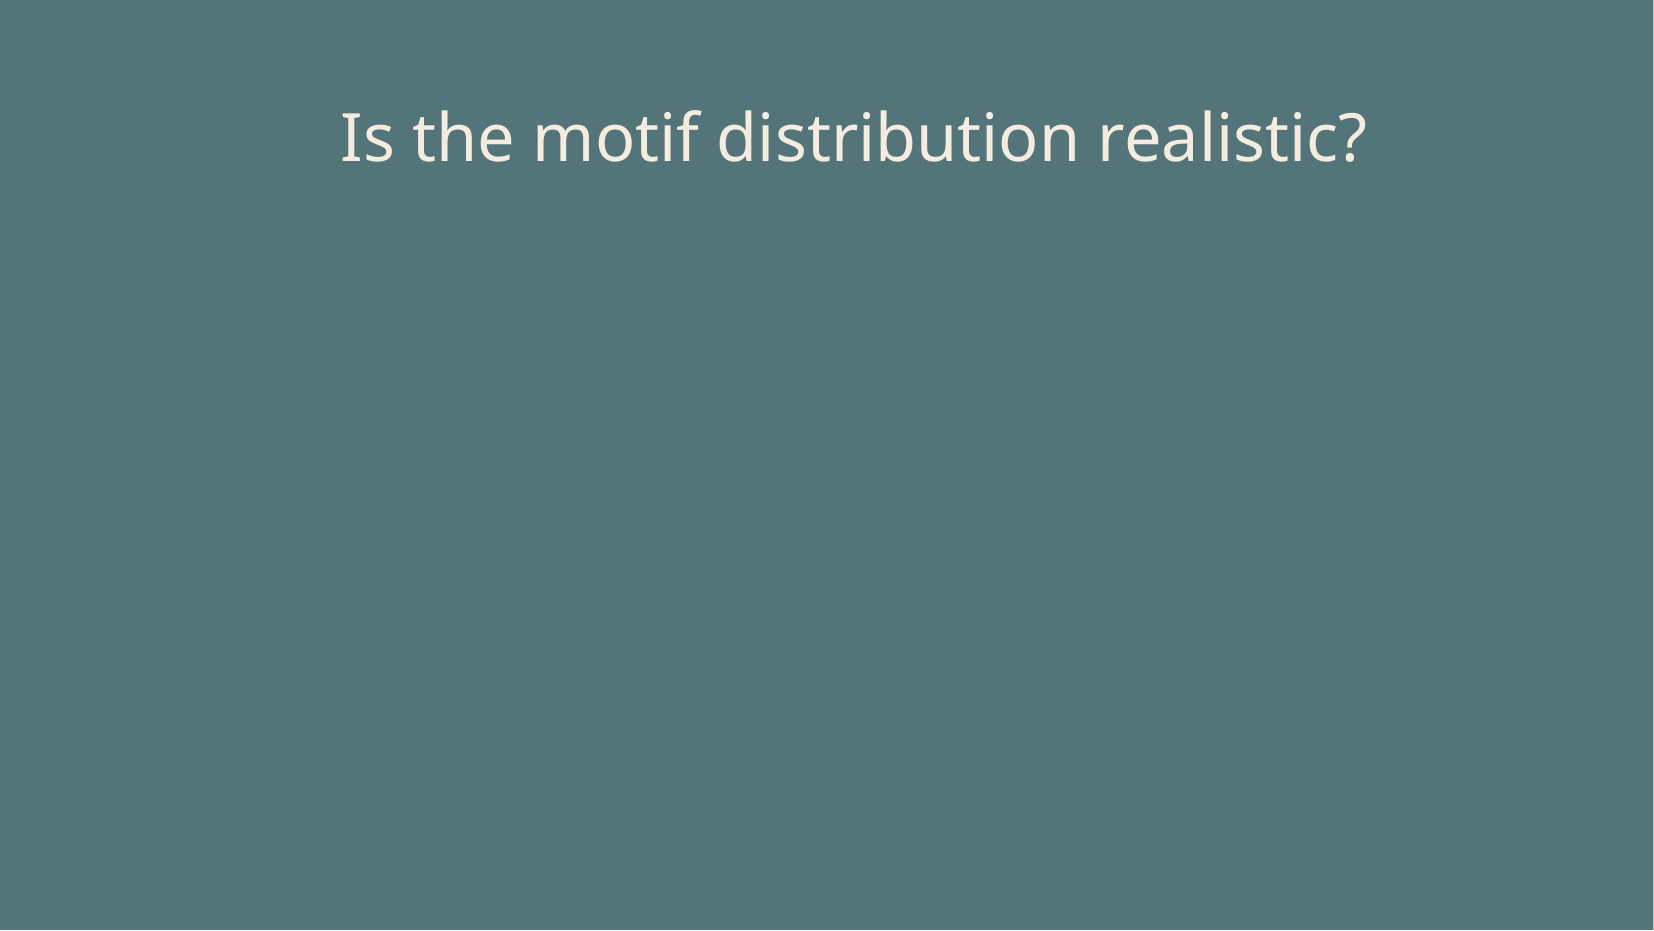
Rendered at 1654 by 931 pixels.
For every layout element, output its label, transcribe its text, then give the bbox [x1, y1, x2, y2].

text_box Is the motif distribution realistic? [326, 82, 1328, 186]
